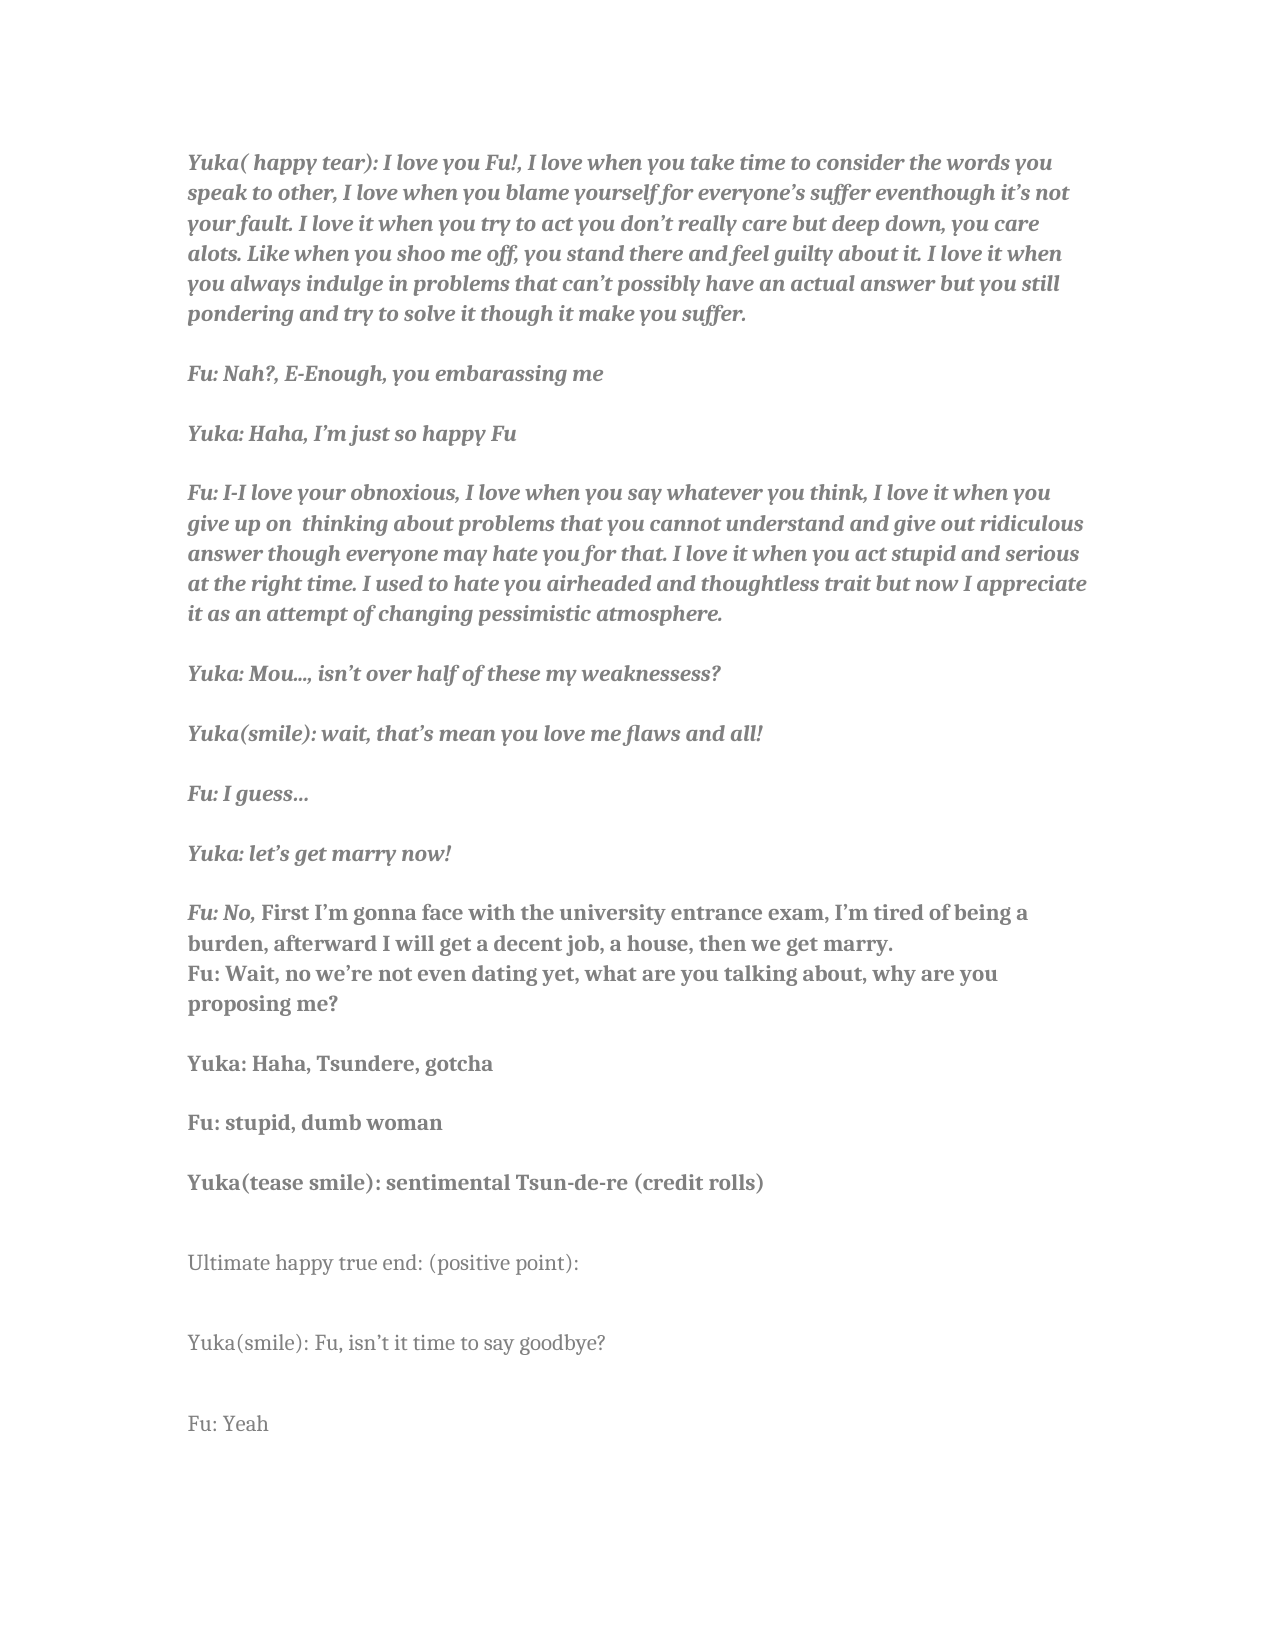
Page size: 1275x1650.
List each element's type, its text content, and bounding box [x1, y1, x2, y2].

text Yuka(smile): wait, that’s mean you love me flaws and all! Fu: I guess… [187, 720, 1087, 807]
text Yuka: Haha, I’m just so happy Fu [187, 420, 1087, 447]
text Yuka(tease smile): sentimental Tsun-de-re (credit rolls) [187, 1170, 1087, 1196]
text Yuka: let’s get marry now! [187, 840, 1087, 867]
text Fu: No, First I’m gonna face with the university entrance exam, I’m tired of being a burden, afterward I will get a decent job, a house, then we get marry. Fu: Wait, no we’re not even dating yet, what are you talking about, why are you proposing me? [187, 900, 1087, 1017]
text Ultimate happy true end: (positive point): [187, 1250, 1087, 1276]
text Yuka(smile): Fu, isn’t it time to say goodbye? [187, 1330, 1087, 1357]
text Yuka: Mou..., isn’t over half of these my weaknessess? [187, 661, 1087, 687]
text Yuka( happy tear): I love you Fu!, I love when you take time to consider the words you speak to other, I love when you blame yourself for everyone’s suffer eventhough it’s not your fault. I love it when you try to act you don’t really care but deep down, you care alots. Like when you shoo me off, you stand there and feel guilty about it. I love it when you always indulge in problems that can’t possibly have an actual answer but you still pondering and try to solve it though it make you suffer. [187, 150, 1087, 327]
text Fu: Yeah [187, 1410, 1087, 1437]
text Fu: I-I love your obnoxious, I love when you say whatever you think, I love it when you give up on thinking about problems that you cannot understand and give out ridiculous answer though everyone may hate you for that. I love it when you act stupid and serious at the right time. I used to hate you airheaded and thoughtless trait but now I appreciate it as an attempt of changing pessimistic atmosphere. [187, 480, 1087, 627]
text Yuka: Haha, Tsundere, gotcha [187, 1050, 1087, 1077]
text Fu: Nah?, E-Enough, you embarassing me [187, 361, 1087, 387]
text Fu: stupid, dumb woman [187, 1110, 1087, 1136]
